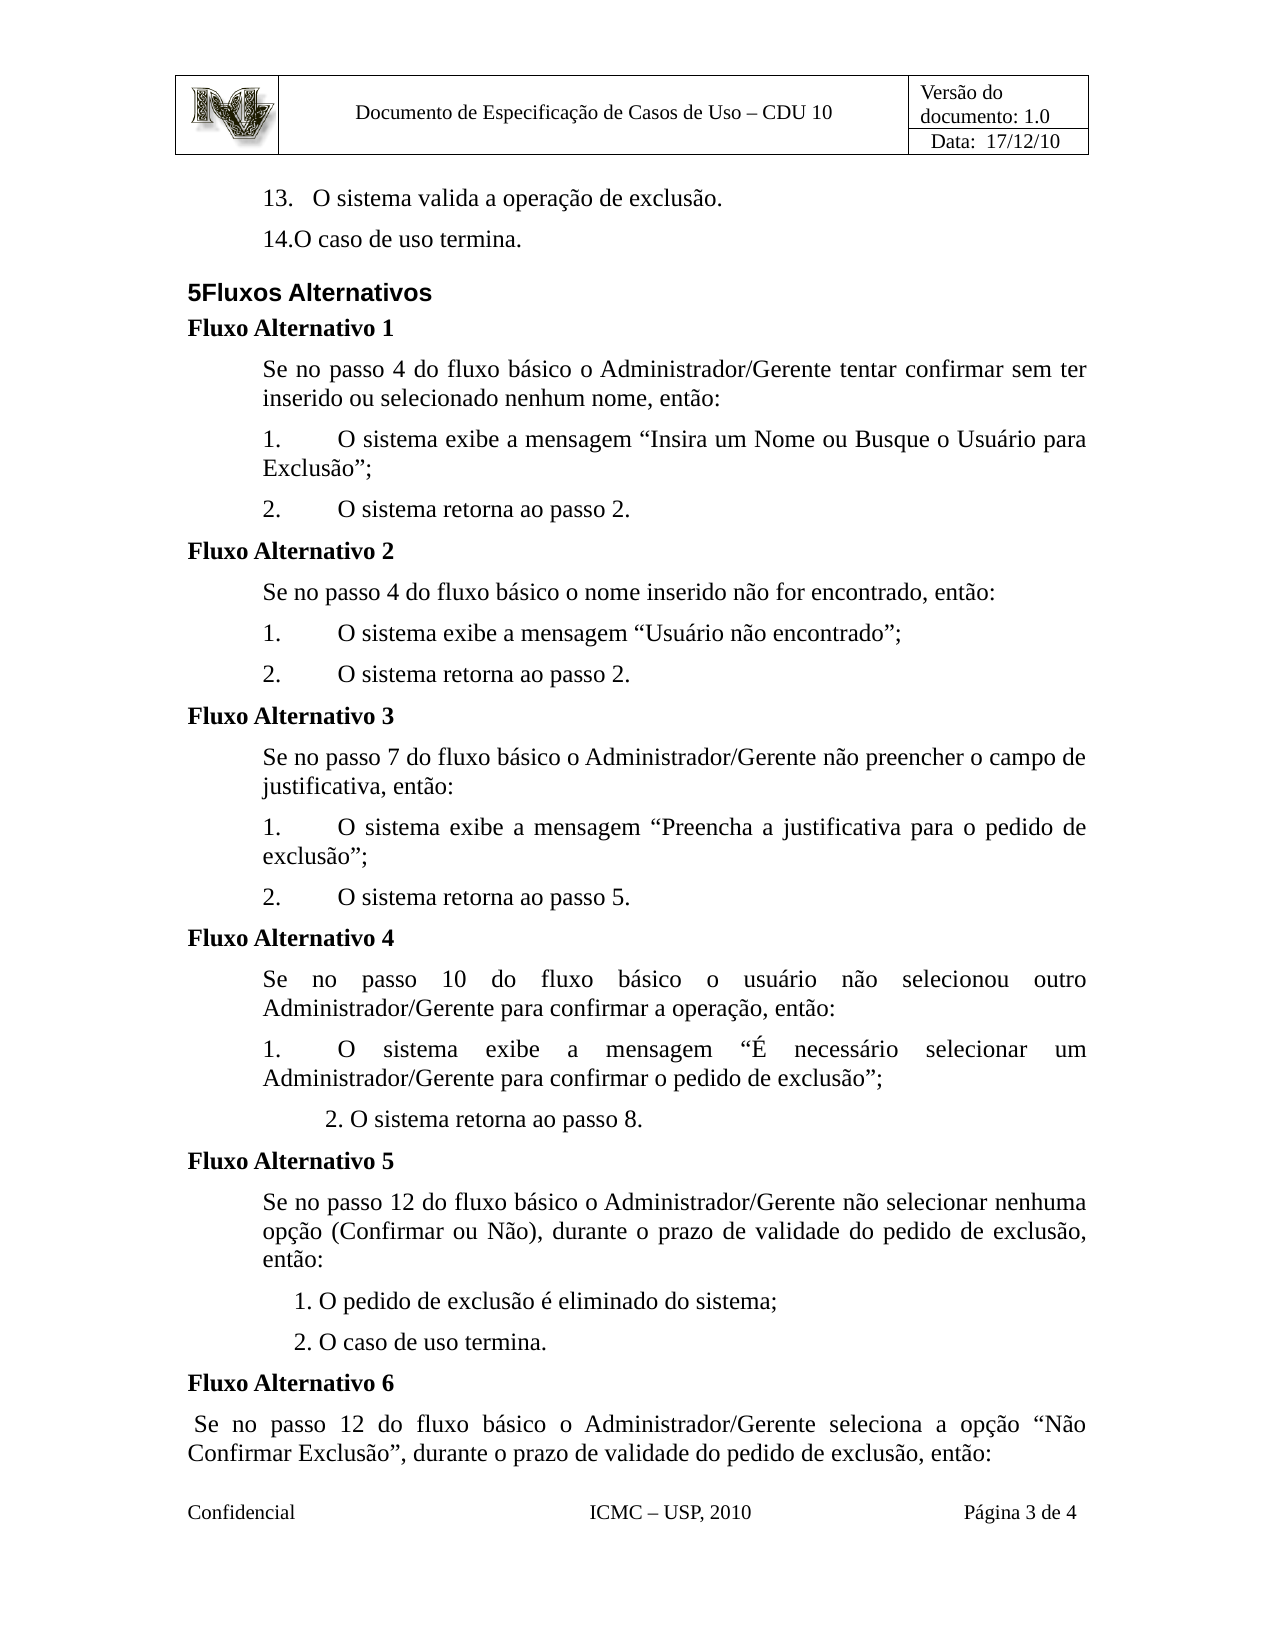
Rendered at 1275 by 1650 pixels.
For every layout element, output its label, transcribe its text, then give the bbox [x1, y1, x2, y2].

text 1. O sistema exibe a mensagem “É necessário selecionar um Administrador/Gerente para confirmar o pedido de exclusão”; [262, 1034, 1087, 1092]
text Se no passo 4 do fluxo básico o nome inserido não for encontrado, então: [187, 577, 1087, 606]
text 1. O pedido de exclusão é eliminado do sistema; [187, 1286, 1087, 1314]
text Se no passo 4 do fluxo básico o Administrador/Gerente tentar confirmar sem ter inserido ou selecionado nenhum nome, então: [262, 354, 1087, 412]
text Se no passo 10 do fluxo básico o usuário não selecionou outro Administrador/Gerente para confirmar a operação, então: [262, 964, 1087, 1022]
text Fluxo Alternativo 4 [187, 923, 1087, 952]
text Fluxo Alternativo 5 [187, 1146, 1087, 1174]
text Se no passo 12 do fluxo básico o Administrador/Gerente seleciona a opção “Não Confirmar Exclusão”, durante o prazo de validade do pedido de exclusão, então: [187, 1409, 1087, 1467]
text Fluxo Alternativo 2 [187, 536, 1087, 564]
text 2. O sistema retorna ao passo 5. [262, 882, 1087, 911]
text 1. O sistema exibe a mensagem “Preencha a justificativa para o pedido de exclusão”; [262, 812, 1087, 869]
text Fluxo Alternativo 3 [187, 701, 1087, 729]
text 1. O sistema exibe a mensagem “Insira um Nome ou Busque o Usuário para Exclusão”; [262, 424, 1087, 482]
text Fluxo Alternativo 1 [187, 313, 1087, 342]
text Se no passo 7 do fluxo básico o Administrador/Gerente não preencher o campo de justificativa, então: [262, 742, 1087, 799]
text 2. O sistema retorna ao passo 8. [187, 1104, 1087, 1133]
text Se no passo 12 do fluxo básico o Administrador/Gerente não selecionar nenhuma opção (Confirmar ou Não), durante o prazo de validade do pedido de exclusão, então: [262, 1187, 1087, 1273]
text 2. O sistema retorna ao passo 2. [187, 659, 1087, 688]
text 2. O caso de uso termina. [187, 1327, 1087, 1356]
subtitle Fluxos Alternativos [187, 278, 1087, 307]
text 2. O sistema retorna ao passo 2. [187, 494, 1087, 523]
list O caso de uso termina. [262, 224, 1087, 253]
text 1. O sistema exibe a mensagem “Usuário não encontrado”; [187, 618, 1087, 647]
text Fluxo Alternativo 6 [187, 1368, 1087, 1397]
list O sistema valida a operação de exclusão. [262, 183, 1087, 212]
